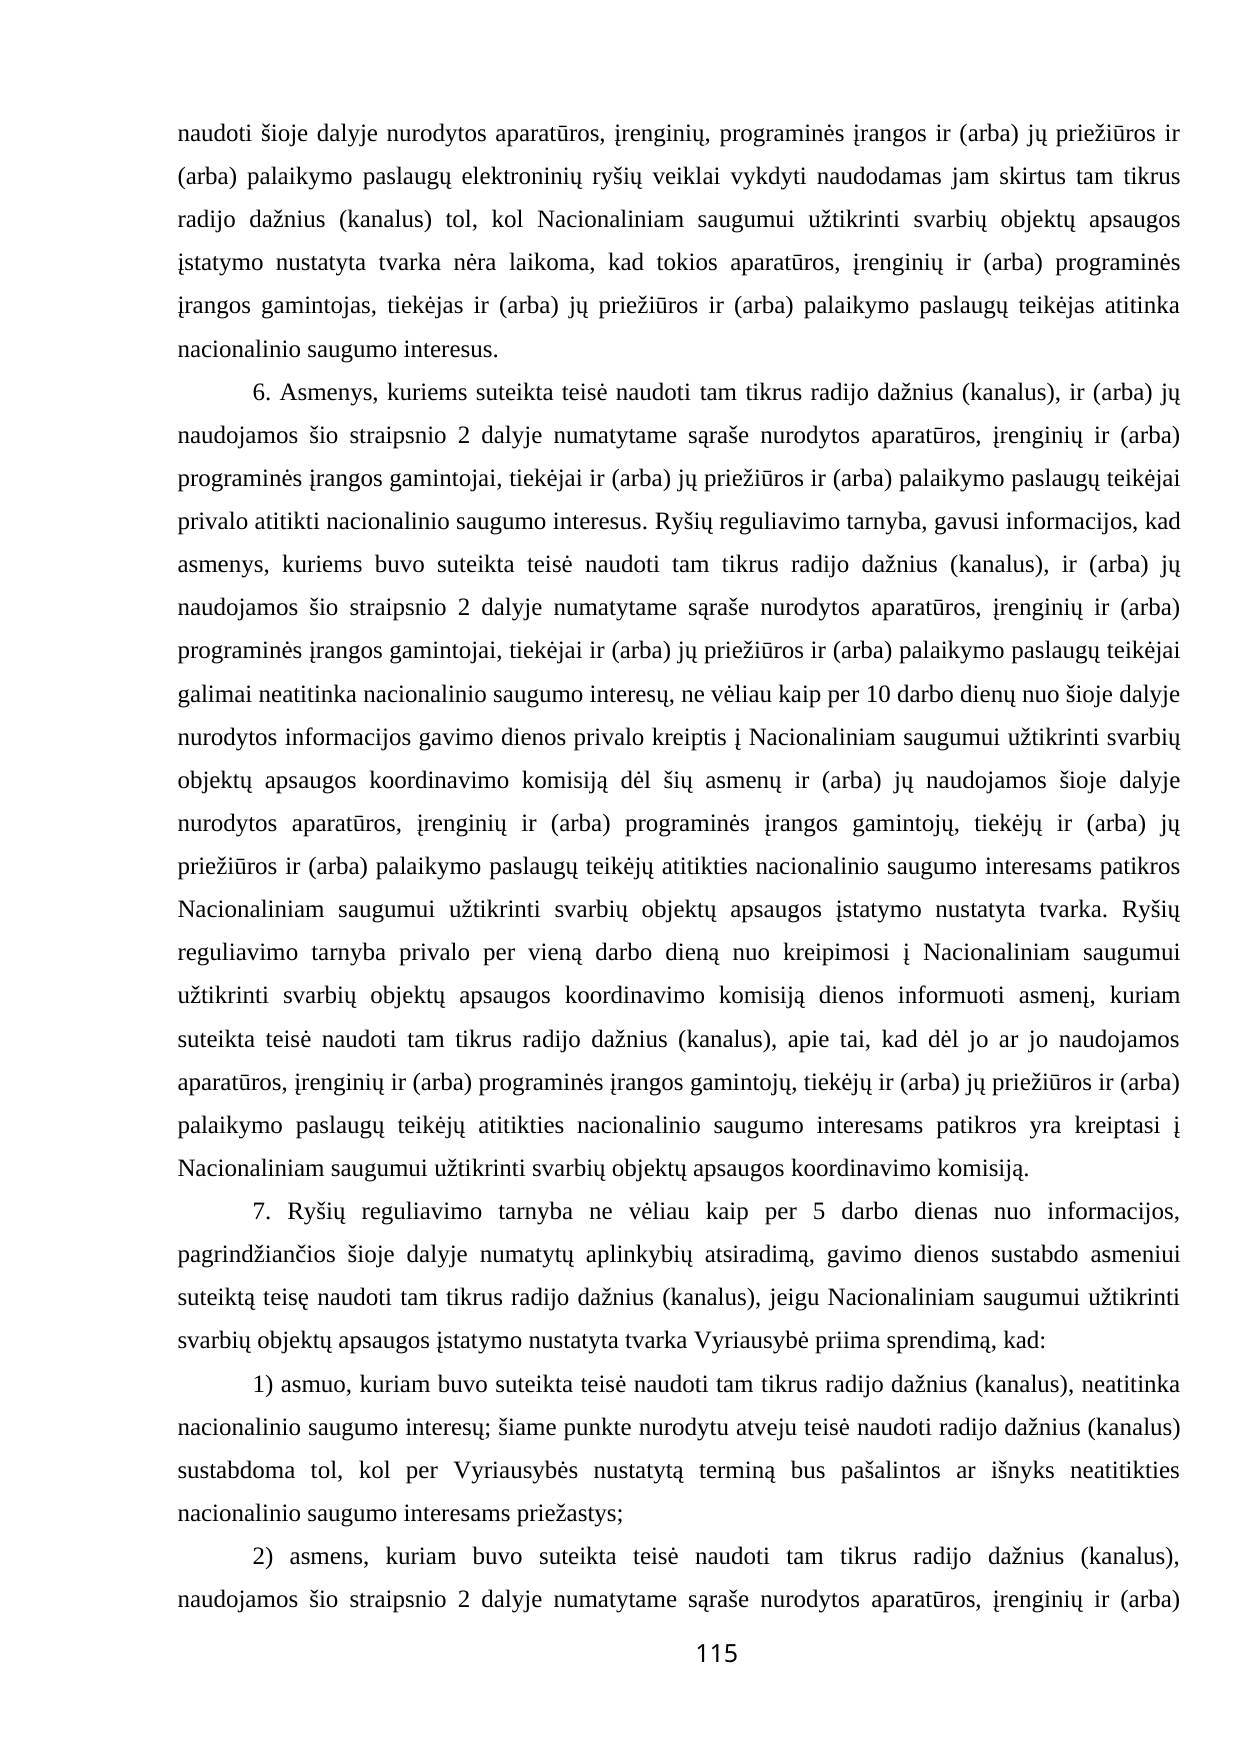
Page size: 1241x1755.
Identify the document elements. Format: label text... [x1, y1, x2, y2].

text 1) asmuo, kuriam buvo suteikta teisė naudoti tam tikrus radijo dažnius (kanalus), neatitinka nacionalinio saugumo interesų; šiame punkte nurodytu atveju teisė naudoti radijo dažnius (kanalus) sustabdoma tol, kol per Vyriausybės nustatytą terminą bus pašalintos ar išnyks neatitikties nacionalinio saugumo interesams priežastys; [177, 1369, 1181, 1527]
text 6. Asmenys, kuriems suteikta teisė naudoti tam tikrus radijo dažnius (kanalus), ir (arba) jų naudojamos šio straipsnio 2 dalyje numatytame sąraše nurodytos aparatūros, įrenginių ir (arba) programinės įrangos gamintojai, tiekėjai ir (arba) jų priežiūros ir (arba) palaikymo paslaugų teikėjai privalo atitikti nacionalinio saugumo interesus. Ryšių reguliavimo tarnyba, gavusi informacijos, kad asmenys, kuriems buvo suteikta teisė naudoti tam tikrus radijo dažnius (kanalus), ir (arba) jų naudojamos šio straipsnio 2 dalyje numatytame sąraše nurodytos aparatūros, įrenginių ir (arba) programinės įrangos gamintojai, tiekėjai ir (arba) jų priežiūros ir (arba) palaikymo paslaugų teikėjai galimai neatitinka nacionalinio saugumo interesų, ne vėliau kaip per 10 darbo dienų nuo šioje dalyje nurodytos informacijos gavimo dienos privalo kreiptis į Nacionaliniam saugumui užtikrinti svarbių objektų apsaugos koordinavimo komisiją dėl šių asmenų ir (arba) jų naudojamos šioje dalyje nurodytos aparatūros, įrenginių ir (arba) programinės įrangos gamintojų, tiekėjų ir (arba) jų priežiūros ir (arba) palaikymo paslaugų teikėjų atitikties nacionalinio saugumo interesams patikros Nacionaliniam saugumui užtikrinti svarbių objektų apsaugos įstatymo nustatyta tvarka. Ryšių reguliavimo tarnyba privalo per vieną darbo dieną nuo kreipimosi į Nacionaliniam saugumui užtikrinti svarbių objektų apsaugos koordinavimo komisiją dienos informuoti asmenį, kuriam suteikta teisė naudoti tam tikrus radijo dažnius (kanalus), apie tai, kad dėl jo ar jo naudojamos aparatūros, įrenginių ir (arba) programinės įrangos gamintojų, tiekėjų ir (arba) jų priežiūros ir (arba) palaikymo paslaugų teikėjų atitikties nacionalinio saugumo interesams patikros yra kreiptasi į Nacionaliniam saugumui užtikrinti svarbių objektų apsaugos koordinavimo komisiją. [177, 377, 1181, 1182]
text 7. Ryšių reguliavimo tarnyba ne vėliau kaip per 5 darbo dienas nuo informacijos, pagrindžiančios šioje dalyje numatytų aplinkybių atsiradimą, gavimo dienos sustabdo asmeniui suteiktą teisę naudoti tam tikrus radijo dažnius (kanalus), jeigu Nacionaliniam saugumui užtikrinti svarbių objektų apsaugos įstatymo nustatyta tvarka Vyriausybė priima sprendimą, kad: [177, 1196, 1181, 1354]
text naudoti šioje dalyje nurodytos aparatūros, įrenginių, programinės įrangos ir (arba) jų priežiūros ir (arba) palaikymo paslaugų elektroninių ryšių veiklai vykdyti naudodamas jam skirtus tam tikrus radijo dažnius (kanalus) tol, kol Nacionaliniam saugumui užtikrinti svarbių objektų apsaugos įstatymo nustatyta tvarka nėra laikoma, kad tokios aparatūros, įrenginių ir (arba) programinės įrangos gamintojas, tiekėjas ir (arba) jų priežiūros ir (arba) palaikymo paslaugų teikėjas atitinka nacionalinio saugumo interesus. [177, 118, 1181, 362]
text 2) asmens, kuriam buvo suteikta teisė naudoti tam tikrus radijo dažnius (kanalus), naudojamos šio straipsnio 2 dalyje numatytame sąraše nurodytos aparatūros, įrenginių ir (arba) [177, 1541, 1181, 1613]
